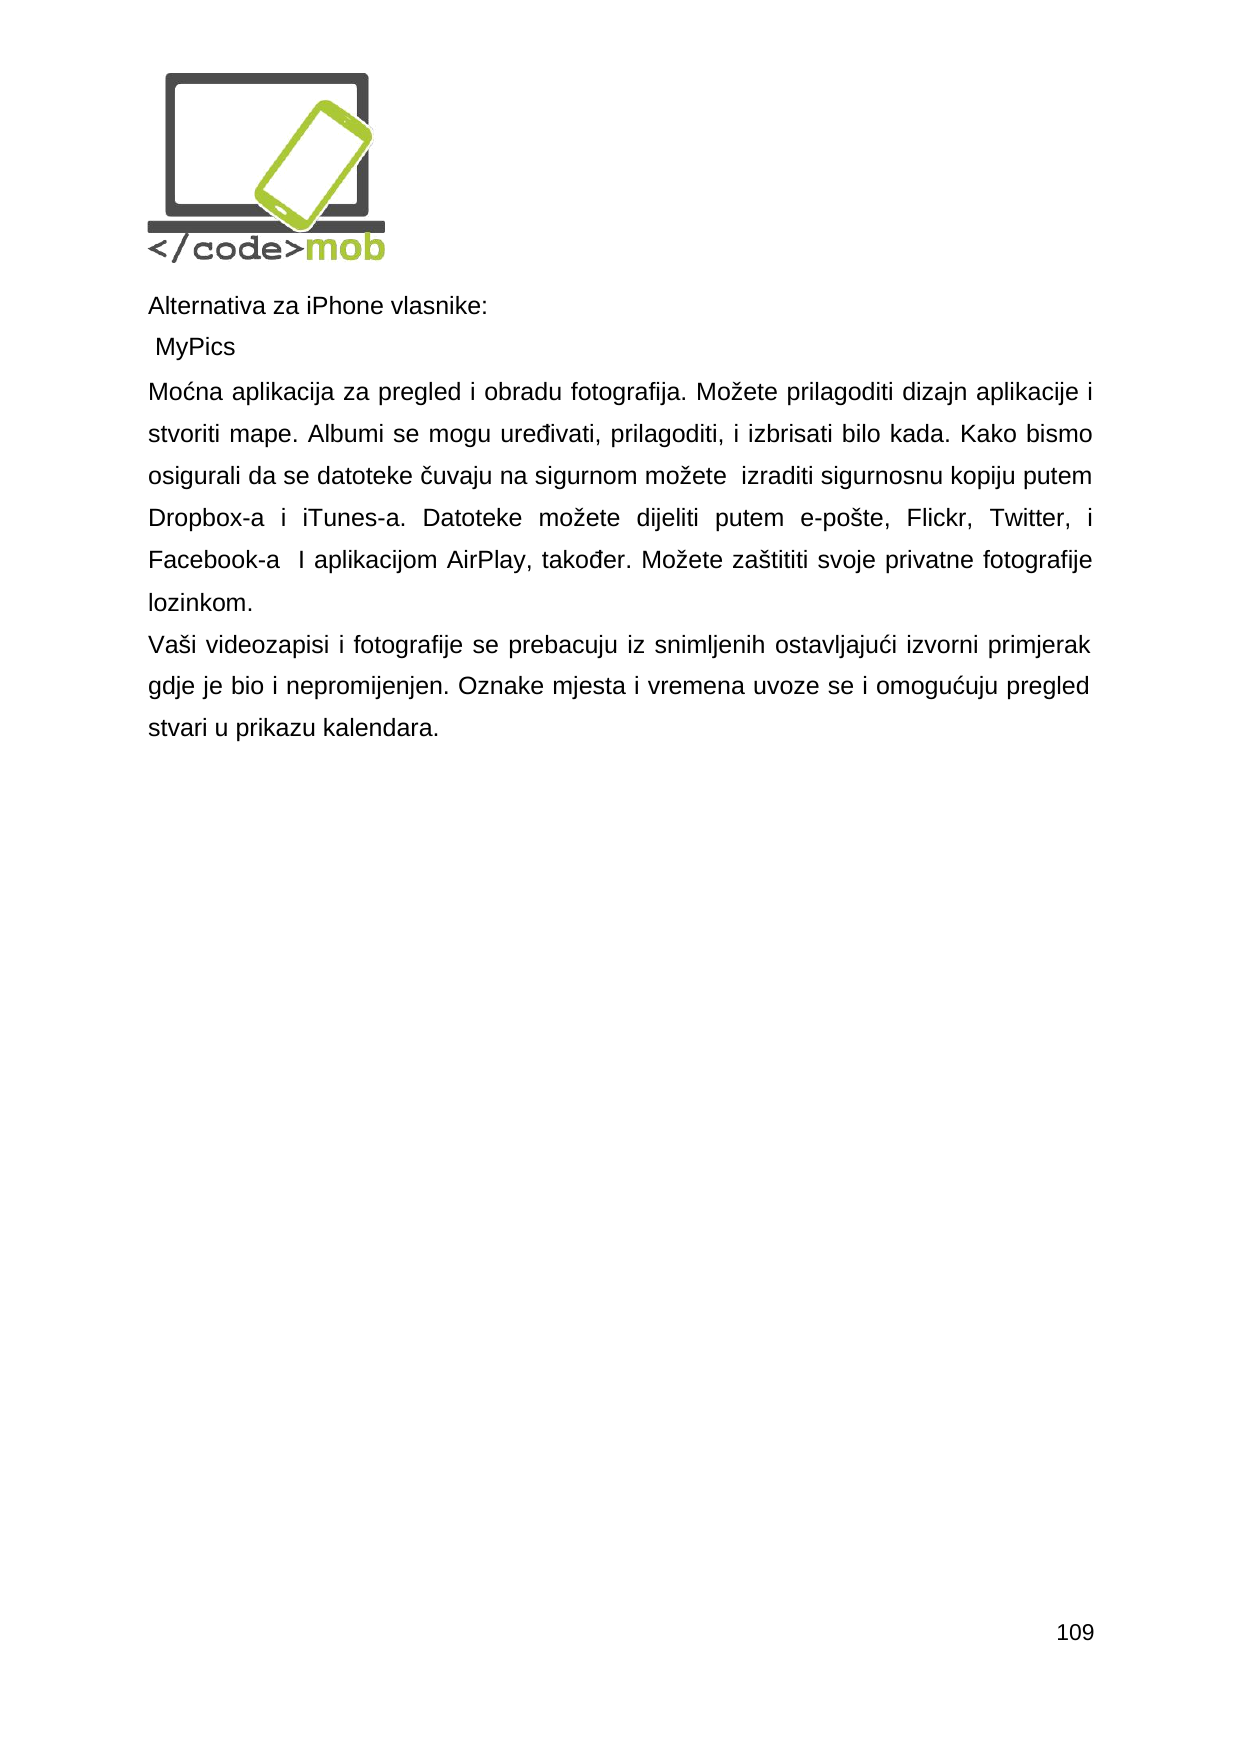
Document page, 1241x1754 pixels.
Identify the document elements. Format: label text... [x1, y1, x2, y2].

text 109 [148, 1619, 1094, 1645]
picture [147, 73, 385, 263]
text MyPics [148, 332, 601, 361]
text Moćna aplikacija za pregled i obradu fotografija. Možete prilagoditi dizajn aplikacije i stvoriti mape. Albumi se mogu uređivati, prilagoditi, i izbrisati bilo kada. Kako bismo osigurali da se datoteke čuvaju na sigurnom možete izraditi sigurnosnu kopiju putem Dropbox-a i iTunes-a. Datoteke možete dijeliti putem e-pošte, Flickr, Twitter, i Facebook-a I aplikacijom AirPlay, također. Možete zaštititi svoje privatne fotografije lozinkom. [148, 377, 1094, 616]
text Vaši videozapisi i fotografije se prebacuju iz snimljenih ostavljajući izvorni primjerak gdje je bio i nepromijenjen. Oznake mjesta i vremena uvoze se i omogućuju pregled stvari u prikazu kalendara. [148, 630, 1092, 742]
text Alternativa za iPhone vlasnike: [148, 291, 601, 319]
